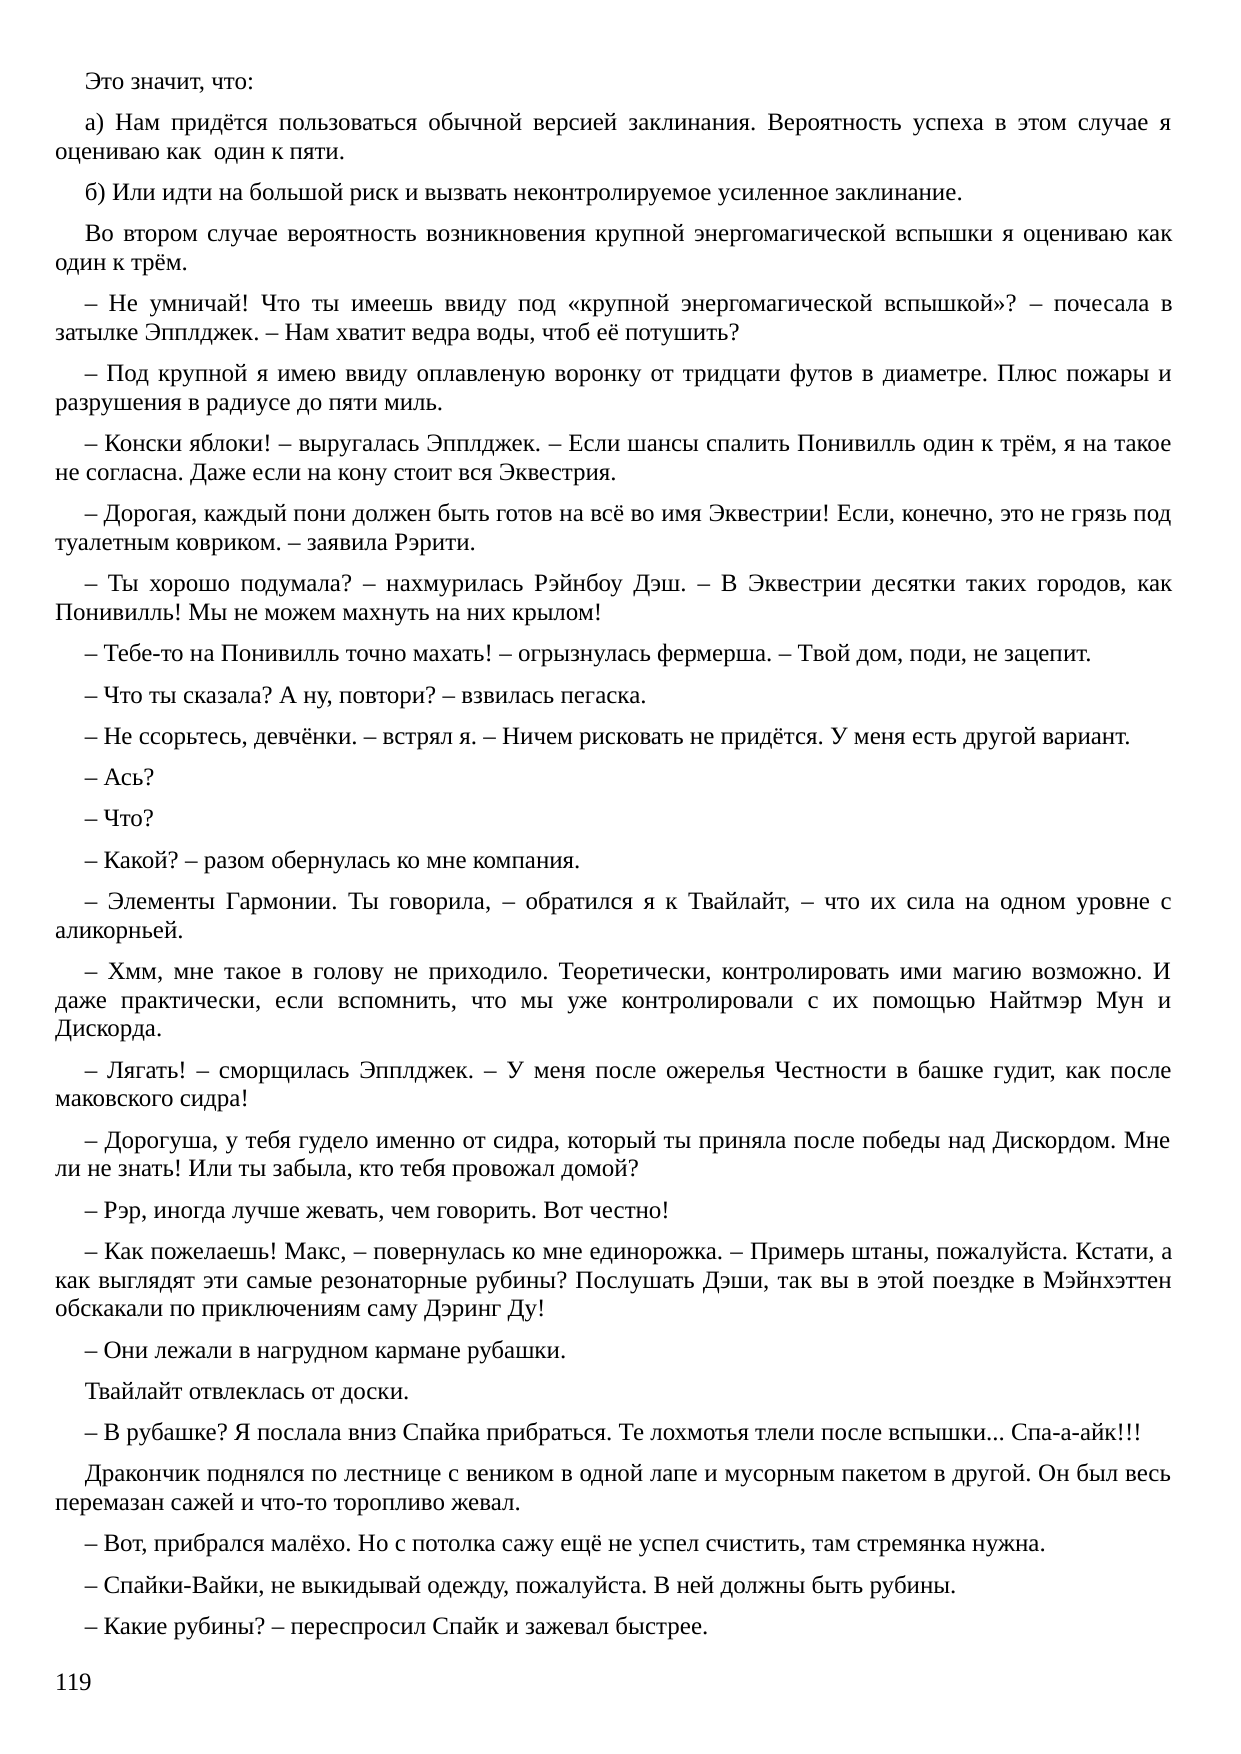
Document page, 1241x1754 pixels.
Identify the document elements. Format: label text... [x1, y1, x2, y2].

text – Не ссорьтесь, девчёнки. – встрял я. – Ничем рисковать не придётся. У меня есть другой вариант. [55, 721, 1173, 750]
text – Конски яблоки! – выругалась Эпплджек. – Если шансы спалить Понивилль один к трём, я на такое не согласна. Даже если на кону стоит вся Эквестрия. [55, 428, 1173, 486]
text – Дорогая, каждый пони должен быть готов на всё во имя Эквестрии! Если, конечно, это не грязь под туалетным ковриком. – заявила Рэрити. [55, 498, 1173, 556]
text – Спайки-Вайки, не выкидывай одежду, пожалуйста. В ней должны быть рубины. [55, 1570, 1173, 1598]
text – Как пожелаешь! Макс, – повернулась ко мне единорожка. – Примерь штаны, пожалуйста. Кстати, а как выглядят эти самые резонаторные рубины? Послушать Дэши, так вы в этой поездке в Мэйнхэттен обскакали по приключениям саму Дэринг Ду! [55, 1236, 1173, 1322]
text – Какие рубины? – переспросил Спайк и зажевал быстрее. [55, 1611, 1173, 1640]
text – В рубашке? Я послала вниз Спайка прибраться. Те лохмотья тлели после вспышки... Спа-а-айк!!! [55, 1417, 1173, 1446]
text – Они лежали в нагрудном кармане рубашки. [55, 1335, 1173, 1363]
text – Элементы Гармонии. Ты говорила, – обратился я к Твайлайт, – что их сила на одном уровне с аликорньей. [55, 886, 1173, 943]
text Твайлайт отвлеклась от доски. [55, 1376, 1173, 1405]
text – Рэр, иногда лучше жевать, чем говорить. Вот честно! [55, 1195, 1173, 1223]
text Это значит, что: [55, 66, 1173, 95]
text – Ты хорошо подумала? – нахмурилась Рэйнбоу Дэш. – В Эквестрии десятки таких городов, как Понивилль! Мы не можем махнуть на них крылом! [55, 568, 1173, 626]
text – Дорогуша, у тебя гудело именно от сидра, который ты приняла после победы над Дискордом. Мне ли не знать! Или ты забыла, кто тебя провожал домой? [55, 1125, 1173, 1182]
text Во втором случае вероятность возникновения крупной энергомагической вспышки я оцениваю как один к трём. [55, 218, 1173, 276]
text – Тебе-то на Понивилль точно махать! – огрызнулась фермерша. – Твой дом, поди, не зацепит. [55, 638, 1173, 667]
text – Что ты сказала? А ну, повтори? – взвилась пегаска. [55, 680, 1173, 708]
text – Хмм, мне такое в голову не приходило. Теоретически, контролировать ими магию возможно. И даже практически, если вспомнить, что мы уже контролировали с их помощью Найтмэр Мун и Дискорда. [55, 956, 1173, 1042]
text – Какой? – разом обернулась ко мне компания. [55, 845, 1173, 873]
text – Что? [55, 803, 1173, 832]
text – Ась? [55, 762, 1173, 791]
text а) Нам придётся пользоваться обычной версией заклинания. Вероятность успеха в этом случае я оцениваю как один к пяти. [55, 107, 1173, 165]
text – Лягать! – сморщилась Эпплджек. – У меня после ожерелья Честности в башке гудит, как после маковского сидра! [55, 1055, 1173, 1112]
text – Не умничай! Что ты имеешь ввиду под «крупной энергомагической вспышкой»? – почесала в затылке Эпплджек. – Нам хватит ведра воды, чтоб её потушить? [55, 288, 1173, 346]
text – Вот, прибрался малёхо. Но с потолка сажу ещё не успел счистить, там стремянка нужна. [55, 1528, 1173, 1557]
text Дракончик поднялся по лестнице с веником в одной лапе и мусорным пакетом в другой. Он был весь перемазан сажей и что-то торопливо жевал. [55, 1458, 1173, 1516]
text б) Или идти на большой риск и вызвать неконтролируемое усиленное заклинание. [55, 177, 1173, 206]
text – Под крупной я имею ввиду оплавленую воронку от тридцати футов в диаметре. Плюс пожары и разрушения в радиусе до пяти миль. [55, 358, 1173, 416]
